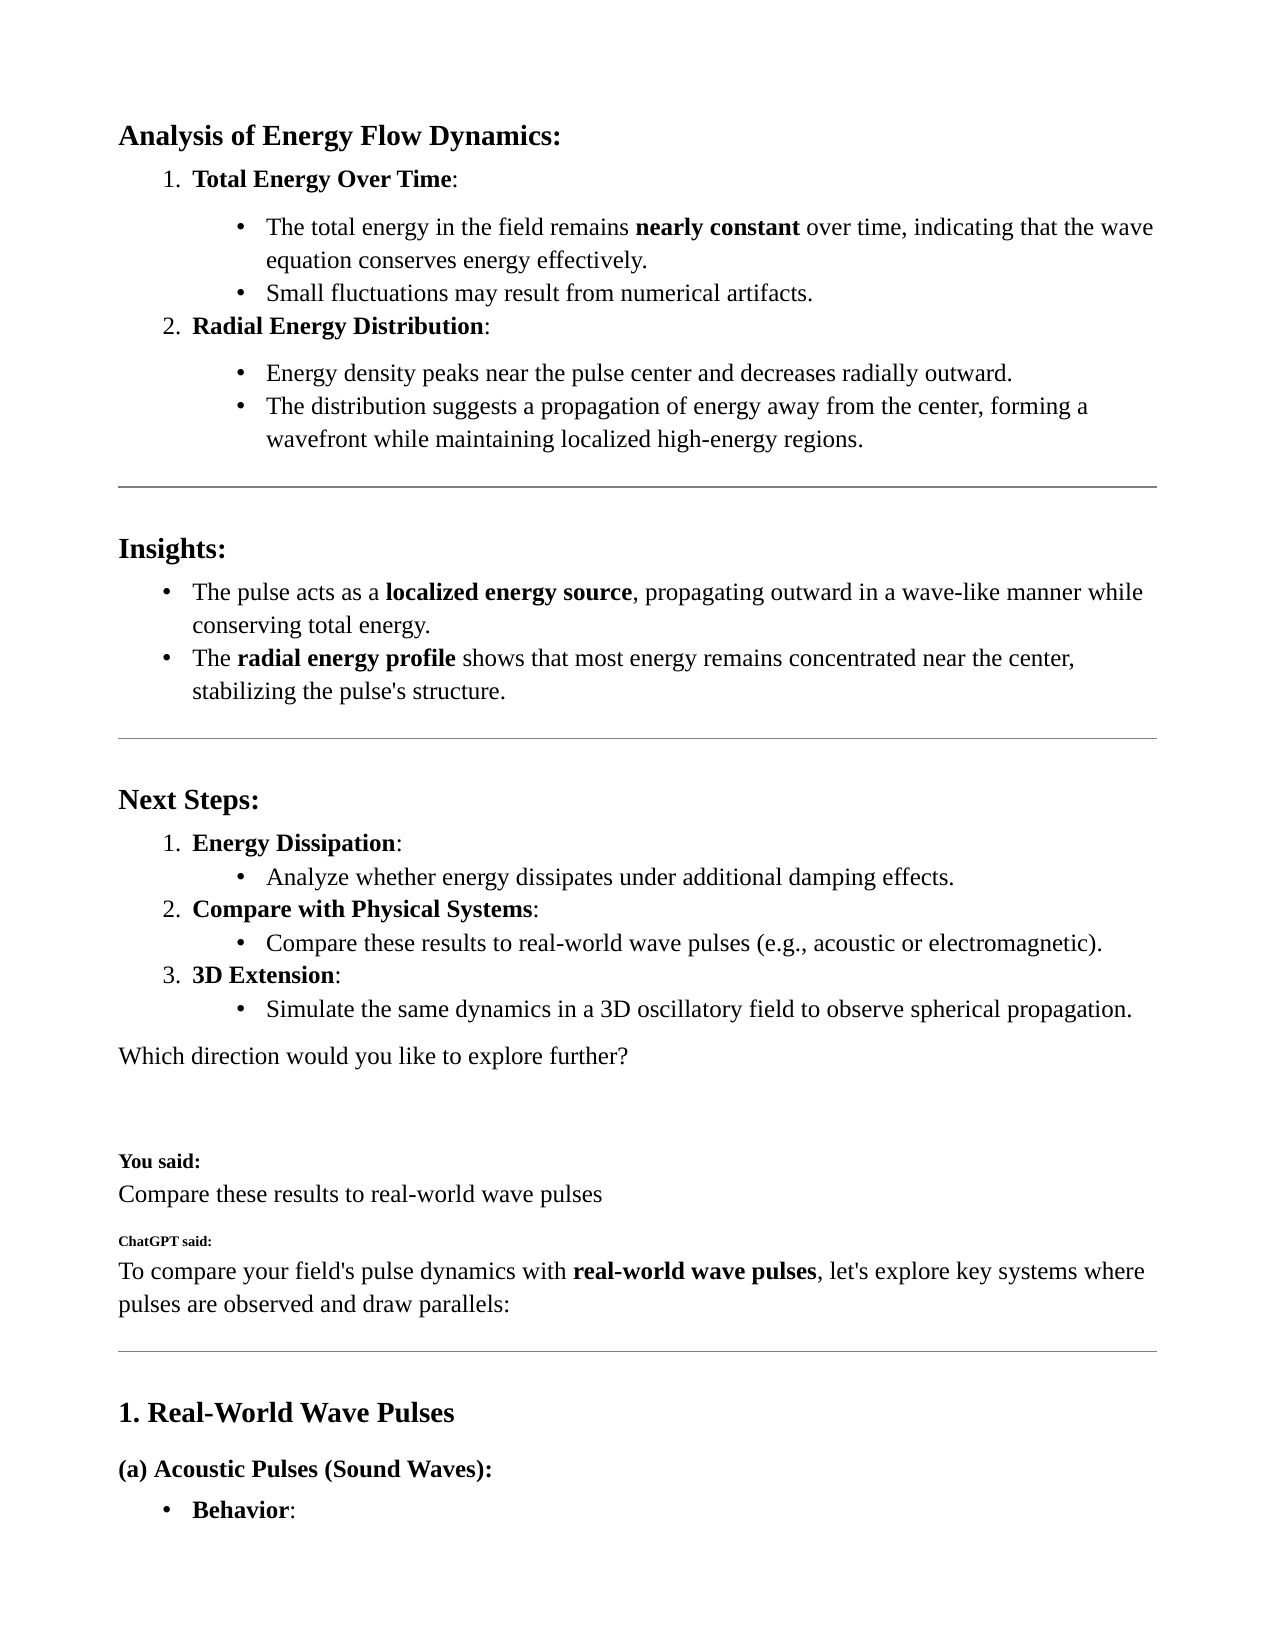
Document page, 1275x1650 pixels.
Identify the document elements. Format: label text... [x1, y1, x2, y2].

list The radial energy profile shows that most energy remains concentrated near the center, stabilizing the pulse's structure. [162, 643, 1157, 705]
subtitle ChatGPT said: [118, 1233, 1157, 1250]
list Compare with Physical Systems: [162, 894, 1157, 923]
list Simulate the same dynamics in a 3D oscillatory field to observe spherical propagation. [236, 994, 1157, 1022]
list Compare these results to real-world wave pulses (e.g., acoustic or electromagnetic). [236, 928, 1157, 956]
subtitle You said: [118, 1149, 1157, 1173]
subtitle Insights: [118, 531, 1157, 564]
text ​ [118, 1089, 1157, 1118]
list The total energy in the field remains nearly constant over time, indicating that the wave equation conserves energy effectively. [236, 212, 1157, 273]
text Which direction would you like to explore further? 🚀 ​ [118, 1041, 1157, 1070]
subtitle (a) Acoustic Pulses (Sound Waves): [118, 1454, 1157, 1483]
list The pulse acts as a localized energy source, propagating outward in a wave-like manner while conserving total energy. [162, 577, 1157, 639]
list Total Energy Over Time: [162, 164, 1157, 193]
text Compare these results to real-world wave pulses [118, 1179, 1157, 1208]
list Small fluctuations may result from numerical artifacts. [236, 278, 1157, 307]
subtitle Next Steps: [118, 782, 1157, 816]
list Energy Dissipation: [162, 828, 1157, 857]
list Energy density peaks near the pulse center and decreases radially outward. [236, 358, 1157, 387]
subtitle 1. Real-World Wave Pulses [118, 1396, 1157, 1429]
list Radial Energy Distribution: [162, 311, 1157, 339]
list Analyze whether energy dissipates under additional damping effects. [236, 862, 1157, 890]
subtitle Analysis of Energy Flow Dynamics: [118, 118, 1157, 152]
text To compare your field's pulse dynamics with real-world wave pulses, let's explore key systems where pulses are observed and draw parallels: [118, 1256, 1157, 1318]
list The distribution suggests a propagation of energy away from the center, forming a wavefront while maintaining localized high-energy regions. [236, 391, 1157, 453]
list Behavior: [162, 1495, 1157, 1524]
list 3D Extension: [162, 961, 1157, 989]
